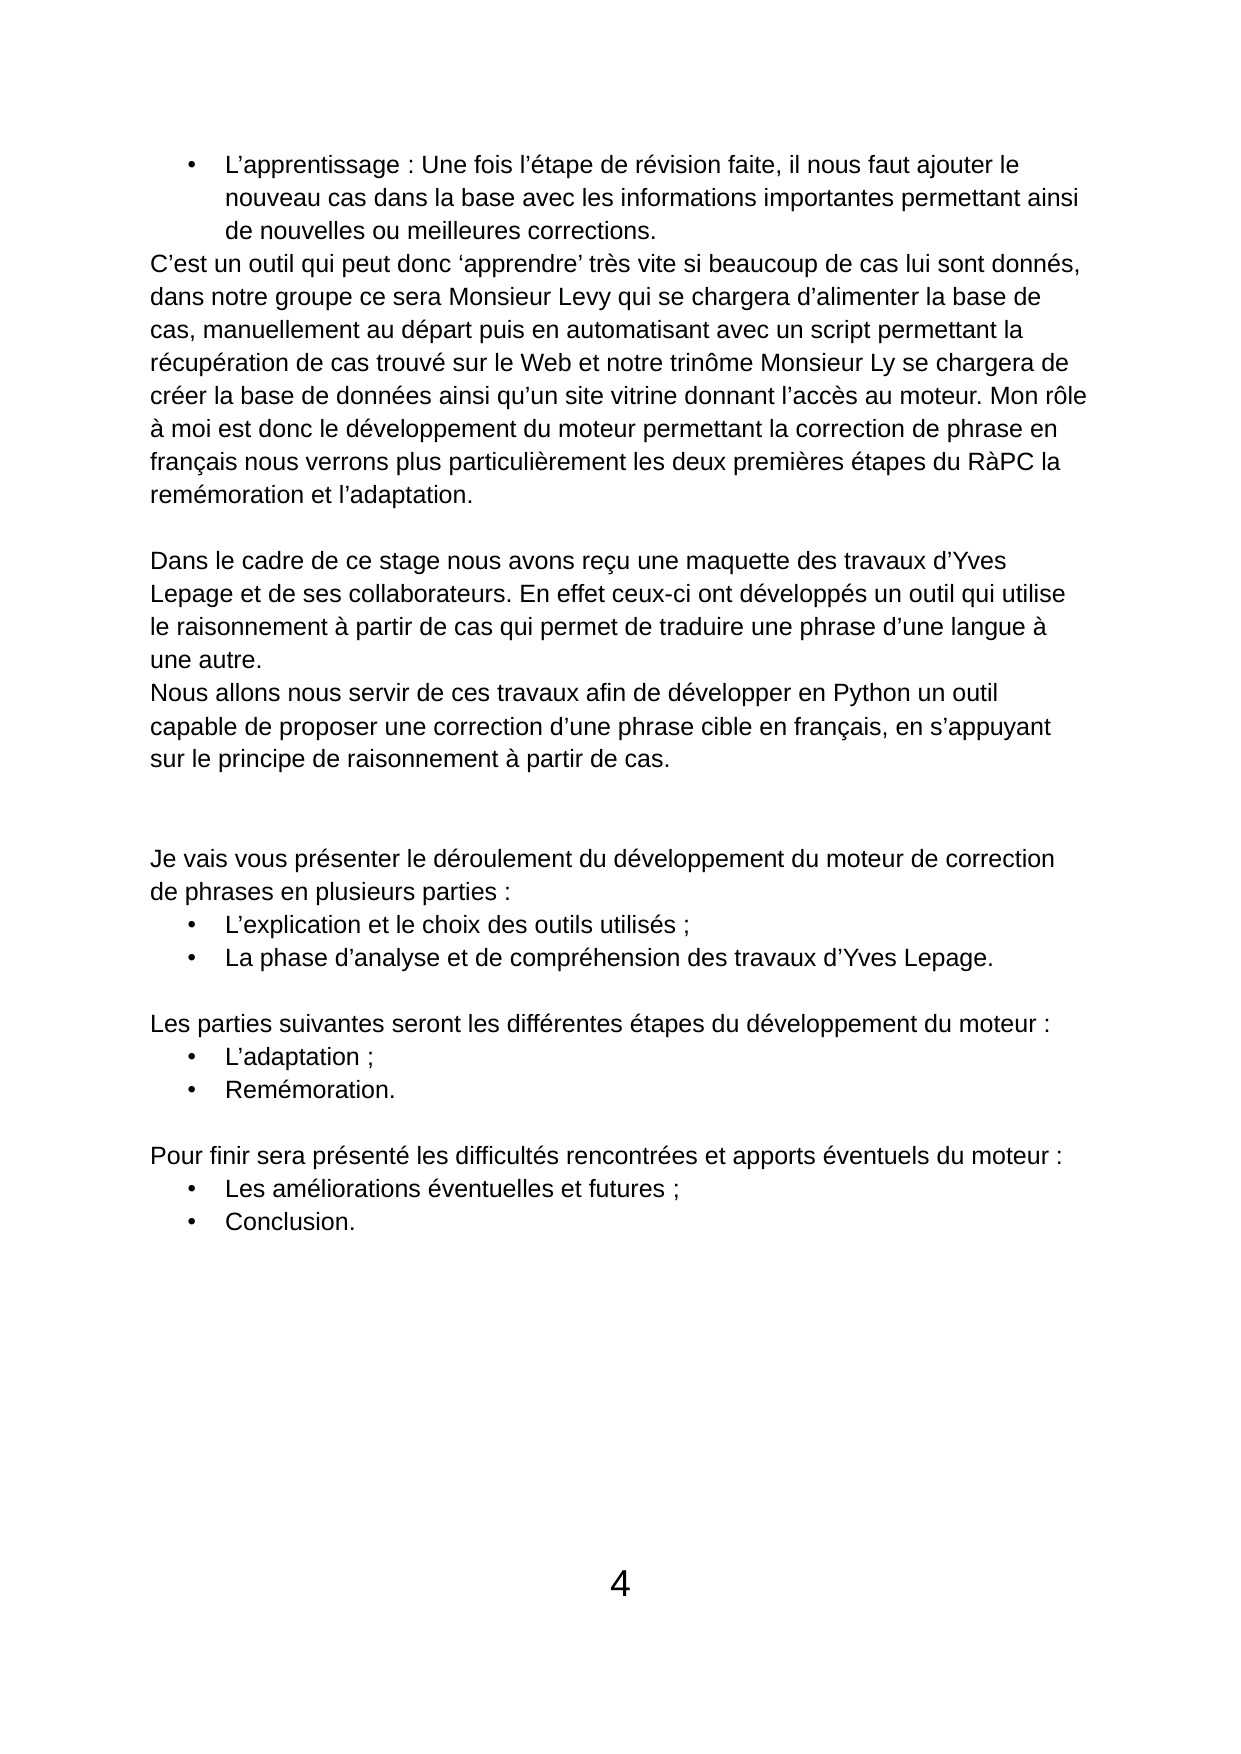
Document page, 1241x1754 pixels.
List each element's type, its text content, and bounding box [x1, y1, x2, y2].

text Je vais vous présenter le déroulement du développement du moteur de correction de phrases en plusieurs parties : [150, 843, 1090, 905]
list L’apprentissage : Une fois l’étape de révision faite, il nous faut ajouter le nouveau cas dans la base avec les informations importantes permettant ainsi de nouvelles ou meilleures corrections. [187, 150, 1090, 245]
list Conclusion. [187, 1207, 1090, 1236]
text C’est un outil qui peut donc ‘apprendre’ très vite si beaucoup de cas lui sont donnés, dans notre groupe ce sera Monsieur Levy qui se chargera d’alimenter la base de cas, manuellement au départ puis en automatisant avec un script permettant la récupération de cas trouvé sur le Web et notre trinôme Monsieur Ly se chargera de créer la base de données ainsi qu’un site vitrine donnant l’accès au moteur. Mon rôle à moi est donc le développement du moteur permettant la correction de phrase en français nous verrons plus particulièrement les deux premières étapes du RàPC la remémoration et l’adaptation. [150, 249, 1090, 509]
list Remémoration. [187, 1075, 1090, 1104]
list Les améliorations éventuelles et futures ; [187, 1174, 1090, 1203]
list L’explication et le choix des outils utilisés ; [187, 909, 1090, 938]
list L’adaptation ; [187, 1042, 1090, 1071]
text Dans le cadre de ce stage nous avons reçu une maquette des travaux d’Yves Lepage et de ses collaborateurs. En effet ceux-ci ont développés un outil qui utilise le raisonnement à partir de cas qui permet de traduire une phrase d’une langue à une autre. [150, 546, 1090, 674]
list La phase d’analyse et de compréhension des travaux d’Yves Lepage. [187, 943, 1090, 972]
text Pour finir sera présenté les difficultés rencontrées et apports éventuels du moteur : [150, 1141, 1090, 1170]
text Nous allons nous servir de ces travaux afin de développer en Python un outil capable de proposer une correction d’une phrase cible en français, en s’appuyant sur le principe de raisonnement à partir de cas. [150, 678, 1090, 773]
list Les parties suivantes seront les différentes étapes du développement du moteur : [150, 1009, 1090, 1038]
